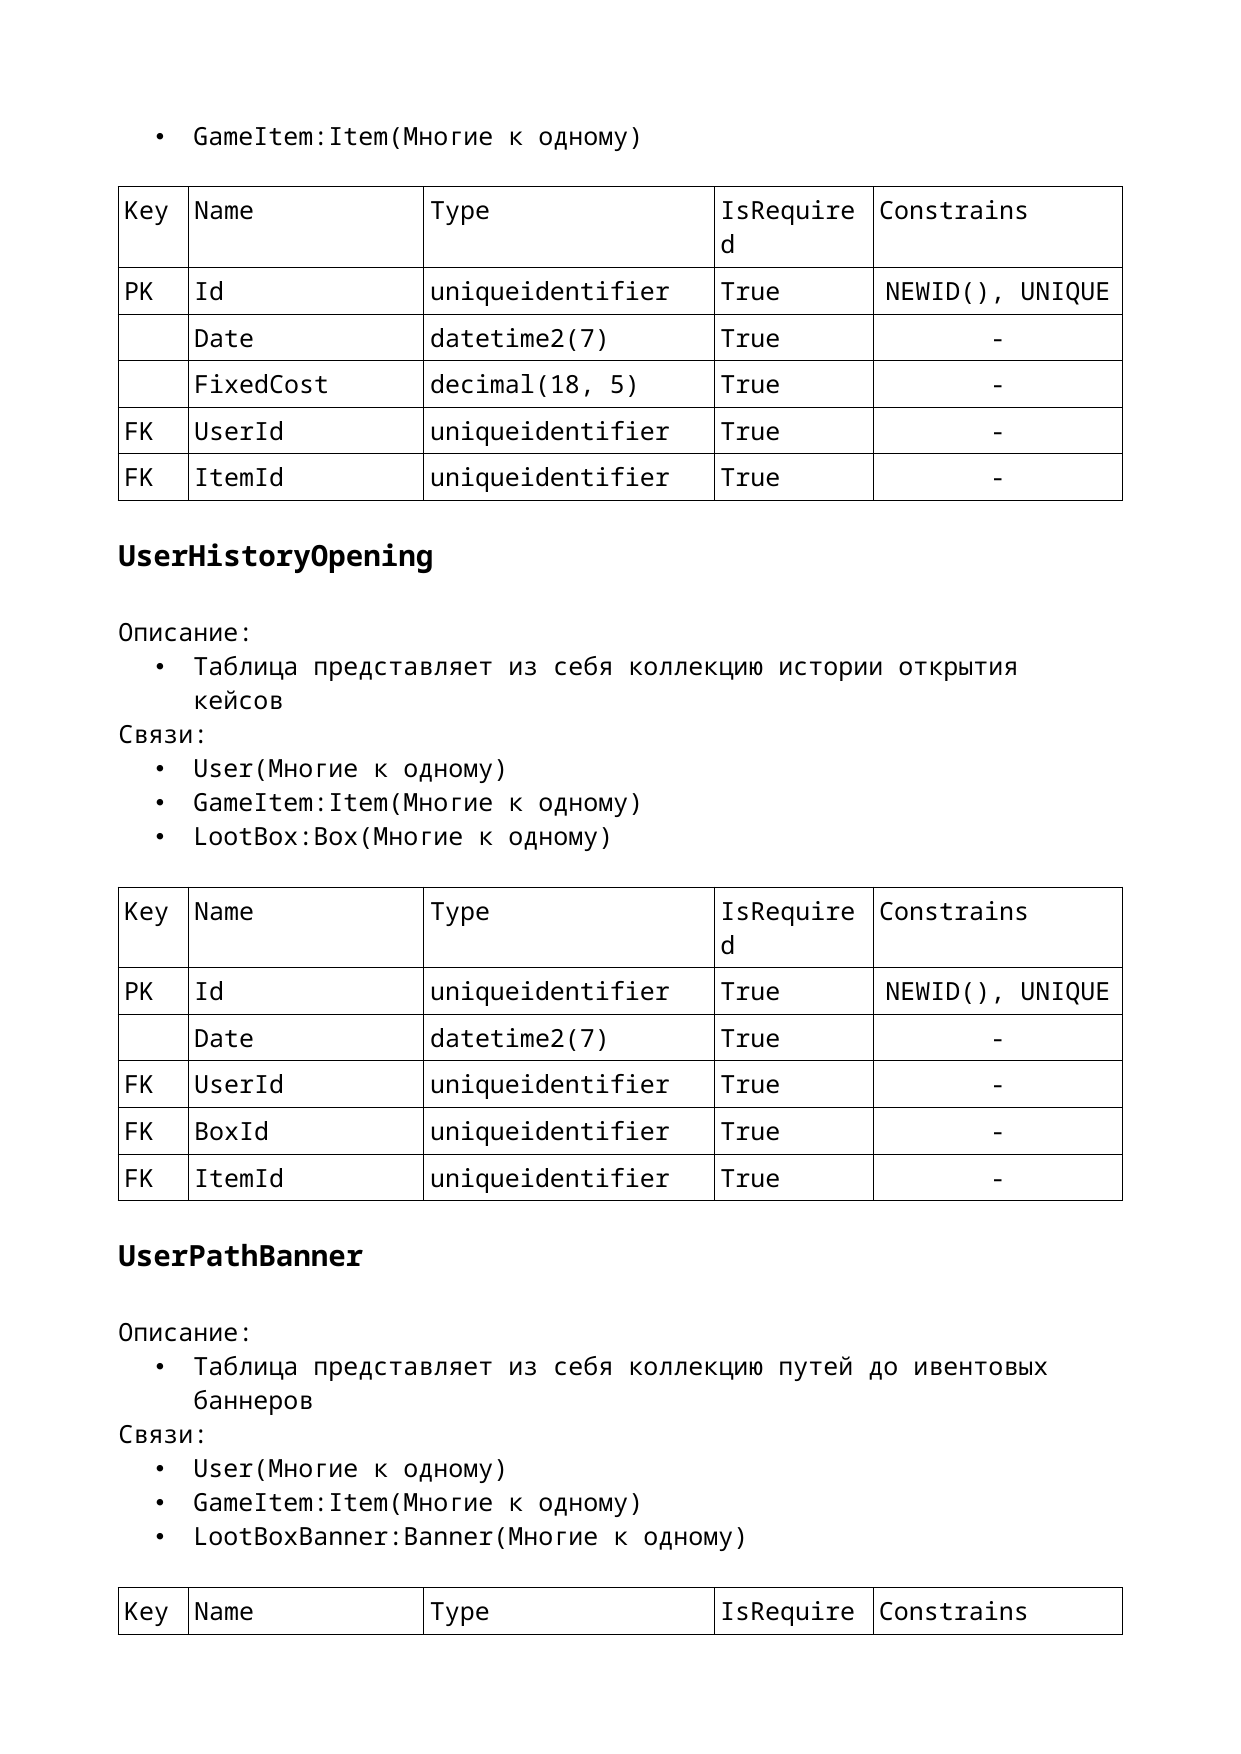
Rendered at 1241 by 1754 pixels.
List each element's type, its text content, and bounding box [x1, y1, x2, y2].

table_cell True [715, 408, 873, 453]
table_cell uniqueidentifier [424, 1155, 714, 1200]
list User(Многие к одному) [156, 1451, 1122, 1485]
table_cell uniqueidentifier [424, 1108, 714, 1153]
table_cell FK [119, 408, 188, 453]
table_cell True [715, 315, 873, 360]
table_header Type [424, 888, 714, 967]
list GameItem:Item(Многие к одному) [156, 118, 1122, 152]
table_cell uniqueidentifier [424, 454, 714, 500]
table_cell True [715, 1108, 873, 1153]
table_cell - [874, 1108, 1122, 1153]
table_cell uniqueidentifier [424, 1061, 714, 1107]
table_cell - [874, 1015, 1122, 1060]
table_cell datetime2(7) [424, 315, 714, 360]
table_cell Id [189, 968, 423, 1014]
table_header Name [189, 888, 423, 967]
table_cell NEWID(), UNIQUE [874, 968, 1122, 1014]
table_cell - [874, 361, 1122, 407]
table_cell - [874, 1155, 1122, 1200]
table_header Name [189, 187, 423, 267]
text UserPathBanner [118, 1235, 1122, 1275]
table_cell NEWID(), UNIQUE [874, 268, 1122, 313]
list GameItem:Item(Многие к одному) [156, 1485, 1122, 1519]
table_header Key [119, 1588, 188, 1634]
table_cell PK [119, 268, 188, 313]
table_cell True [715, 1015, 873, 1060]
table_cell uniqueidentifier [424, 408, 714, 453]
list LootBoxBanner:Banner(Многие к одному) [156, 1519, 1122, 1553]
table_cell True [715, 454, 873, 500]
table_cell PK [119, 968, 188, 1014]
table_cell True [715, 968, 873, 1014]
table_cell FixedCost [189, 361, 423, 407]
list LootBox:Box(Многие к одному) [156, 818, 1122, 853]
table_cell FK [119, 1108, 188, 1153]
table_cell - [874, 408, 1122, 453]
table_cell Date [189, 1015, 423, 1060]
table_cell True [715, 361, 873, 407]
text Описание: [118, 614, 1122, 648]
table_cell True [715, 1061, 873, 1107]
list Таблица представляет из себя коллекцию путей до ивентовых баннеров [156, 1349, 1122, 1417]
table_header Constrains [874, 888, 1122, 967]
table_cell Id [189, 268, 423, 313]
table_cell [119, 1015, 188, 1060]
table_header IsRequire [715, 1588, 873, 1634]
table_header Constrains [874, 1588, 1122, 1634]
list Таблица представляет из себя коллекцию истории открытия кейсов [156, 648, 1122, 716]
table_cell FK [119, 1061, 188, 1107]
table_cell BoxId [189, 1108, 423, 1153]
text UserHistoryOpening [118, 535, 1122, 574]
table_header IsRequired [715, 187, 873, 267]
table_cell - [874, 1061, 1122, 1107]
text Связи: [118, 1417, 1122, 1451]
table_header Key [119, 888, 188, 967]
text Связи: [118, 716, 1122, 750]
list GameItem:Item(Многие к одному) [156, 784, 1122, 818]
table_header Key [119, 187, 188, 267]
table_cell FK [119, 1155, 188, 1200]
table_cell Date [189, 315, 423, 360]
table_header Type [424, 1588, 714, 1634]
table_cell decimal(18, 5) [424, 361, 714, 407]
text Описание: [118, 1314, 1122, 1349]
table_cell ItemId [189, 454, 423, 500]
table_cell uniqueidentifier [424, 268, 714, 313]
table_cell datetime2(7) [424, 1015, 714, 1060]
table_header Name [189, 1588, 423, 1634]
table_cell [119, 361, 188, 407]
table_cell True [715, 268, 873, 313]
table_cell [119, 315, 188, 360]
table_cell - [874, 454, 1122, 500]
table_header IsRequired [715, 888, 873, 967]
table_header Type [424, 187, 714, 267]
table_cell UserId [189, 408, 423, 453]
table_cell uniqueidentifier [424, 968, 714, 1014]
table_header Constrains [874, 187, 1122, 267]
table_cell True [715, 1155, 873, 1200]
table_cell FK [119, 454, 188, 500]
table_cell ItemId [189, 1155, 423, 1200]
list User(Многие к одному) [156, 750, 1122, 784]
table_cell - [874, 315, 1122, 360]
table_cell UserId [189, 1061, 423, 1107]
